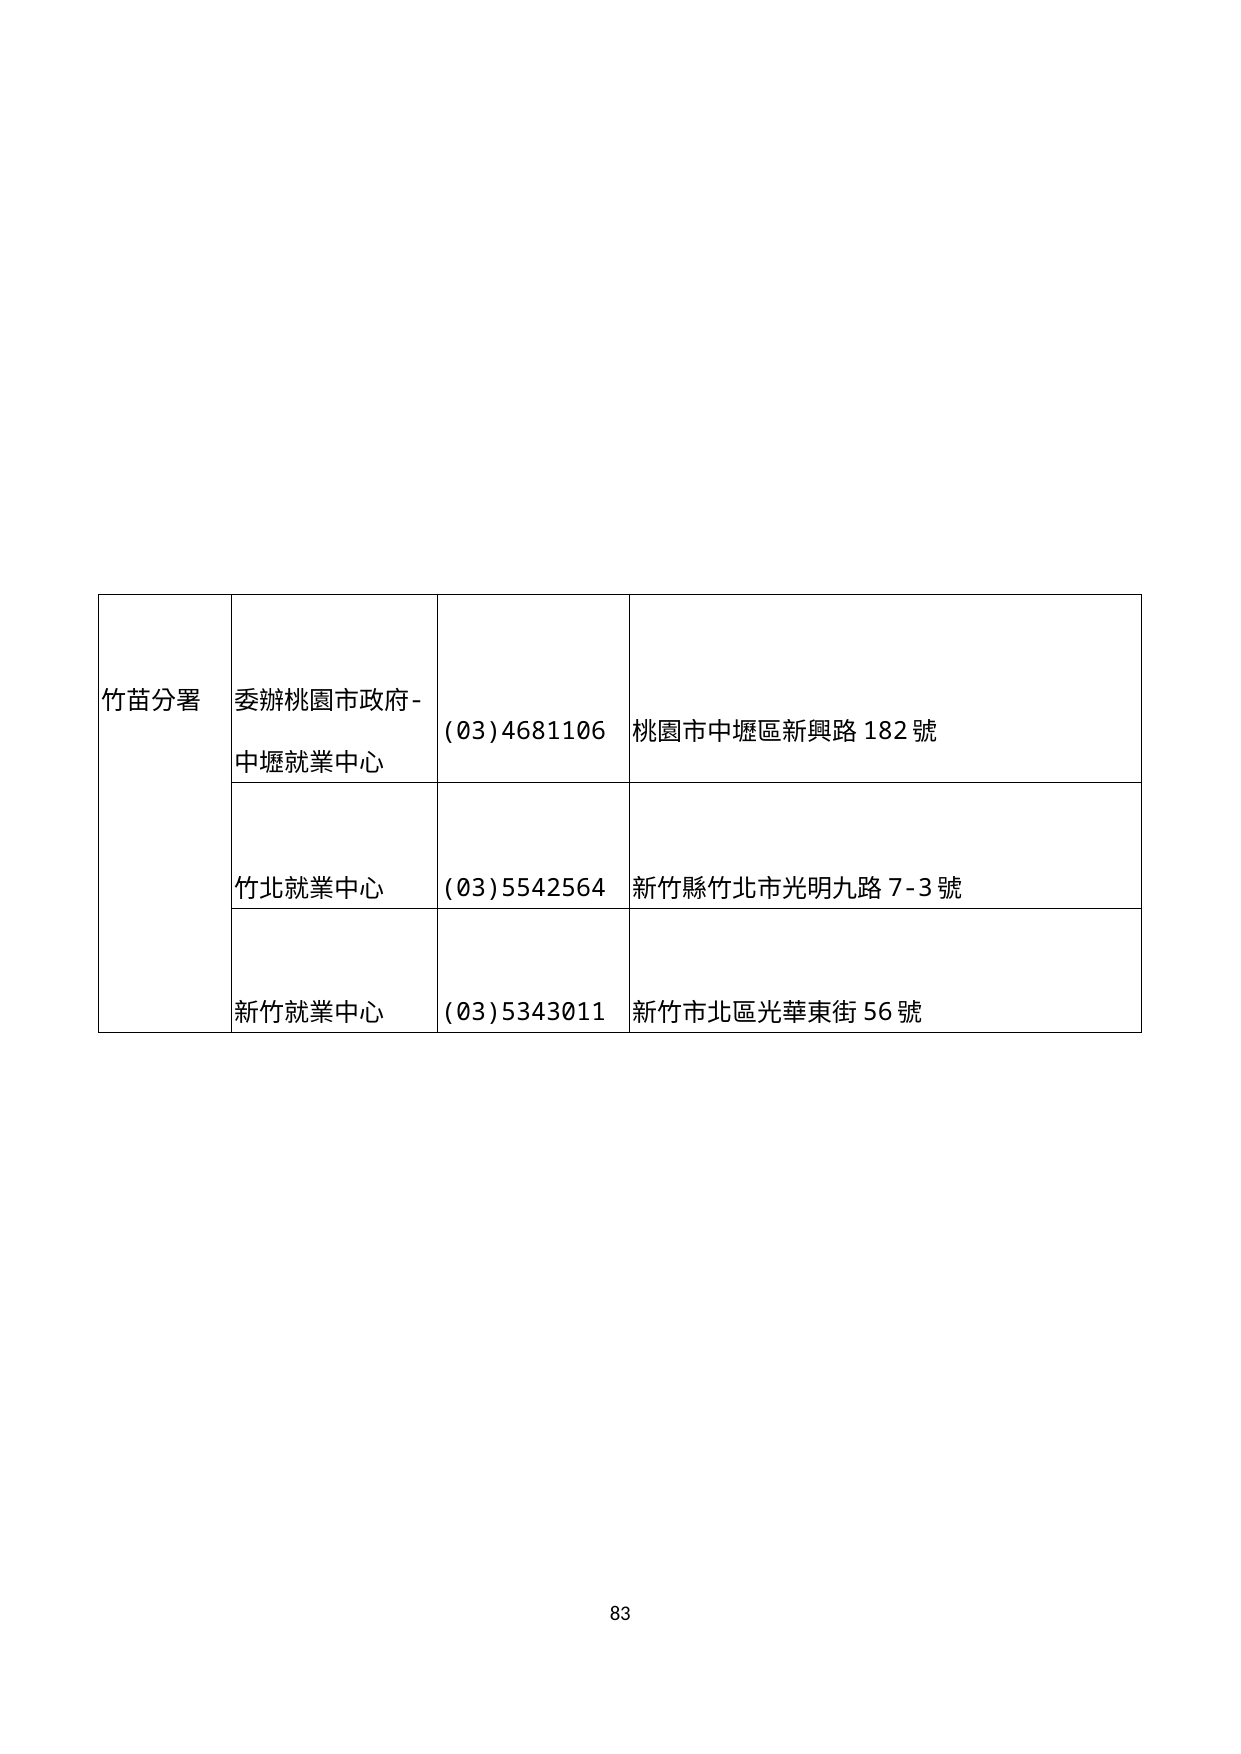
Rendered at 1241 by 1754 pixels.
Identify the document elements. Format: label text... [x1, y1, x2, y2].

table_cell 竹北就業中心 [232, 783, 437, 907]
table_cell 新竹就業中心 [232, 909, 437, 1032]
table_cell 竹苗分署 [99, 595, 231, 1032]
table_cell 桃園市中壢區新興路182號 [630, 595, 1141, 782]
table_cell (03)5542564 [438, 783, 629, 907]
table_cell 委辦桃園市政府-中壢就業中心 [232, 595, 437, 782]
table_cell (03)5343011 [438, 909, 629, 1032]
table_cell (03)4681106 [438, 595, 629, 782]
table_cell 新竹縣竹北市光明九路7-3號 [630, 783, 1141, 907]
table_cell 新竹市北區光華東街56號 [630, 909, 1141, 1032]
